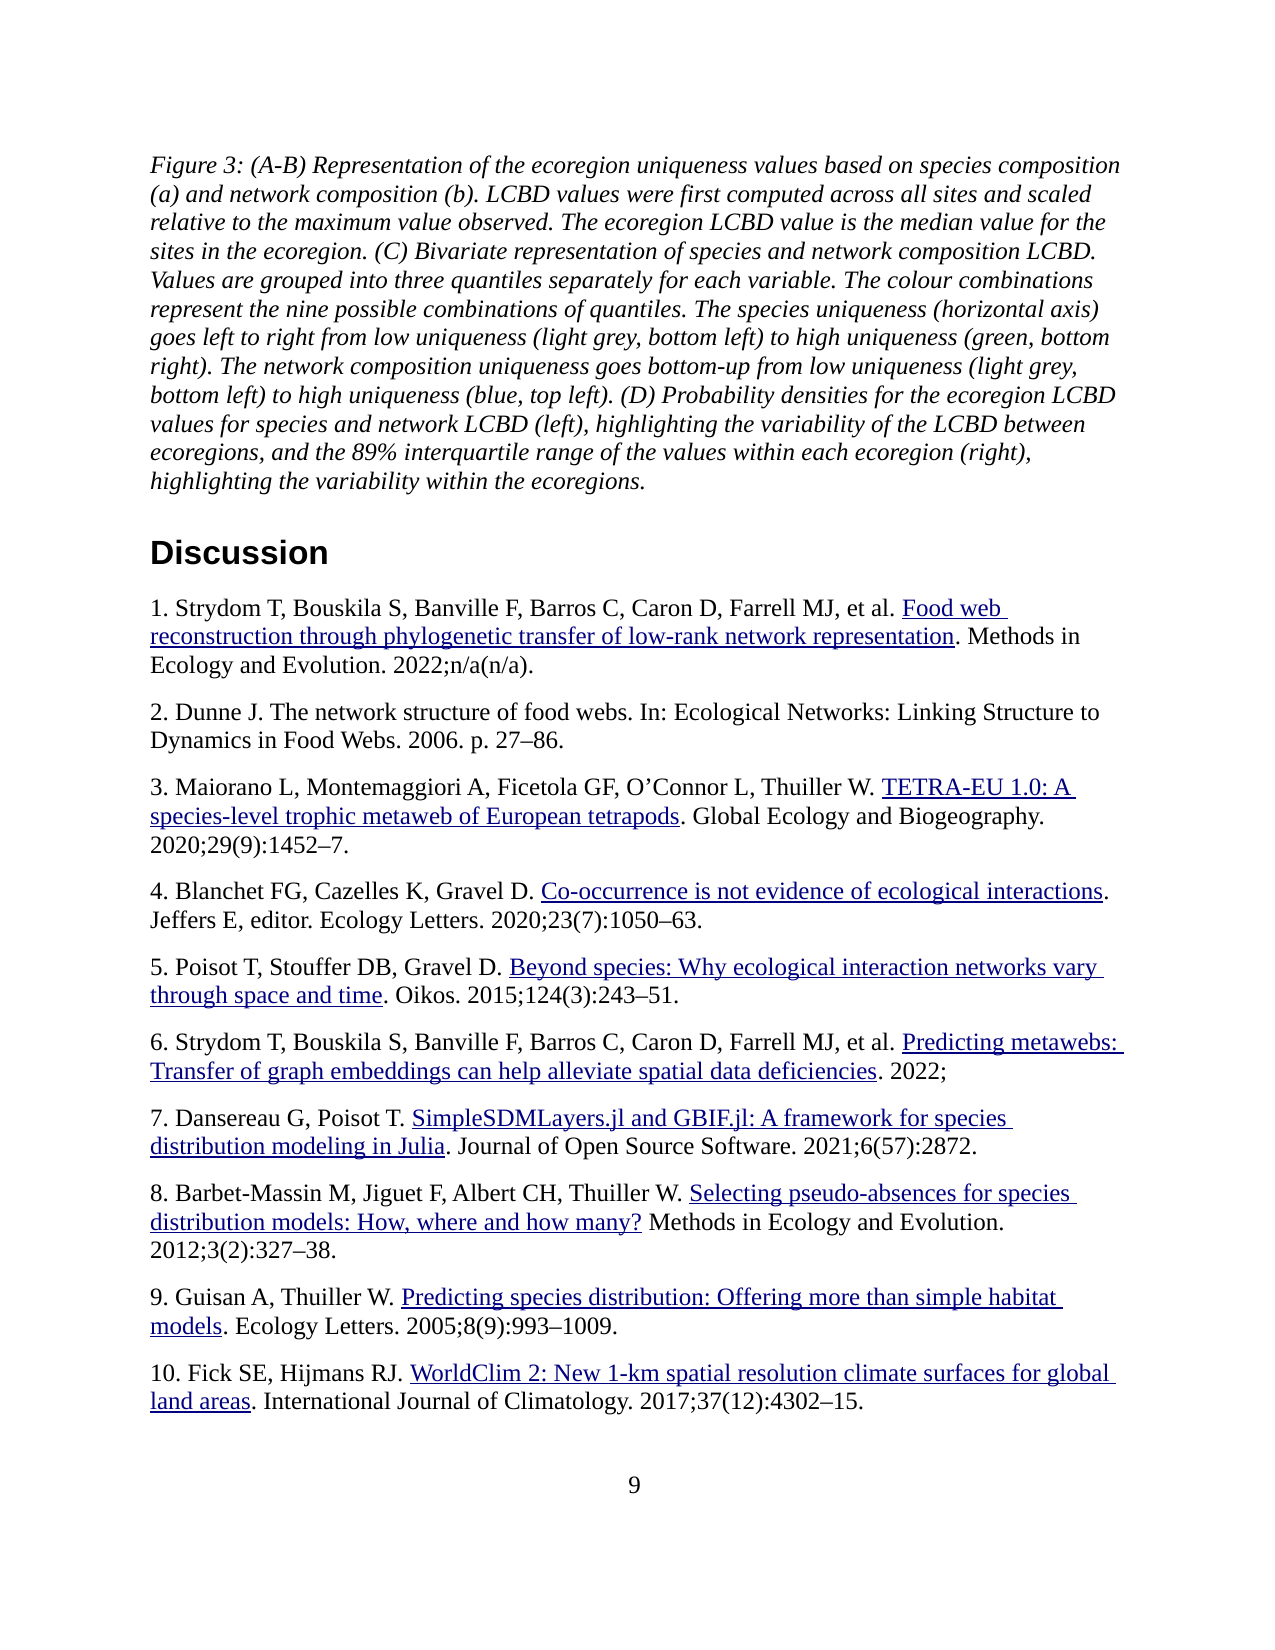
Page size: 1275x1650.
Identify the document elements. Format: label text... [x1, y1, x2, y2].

text Figure 3: (A-B) Representation of the ecoregion uniqueness values based on species composition (a) and network composition (b). LCBD values were first computed across all sites and scaled relative to the maximum value observed. The ecoregion LCBD value is the median value for the sites in the ecoregion. (C) Bivariate representation of species and network composition LCBD. Values are grouped into three quantiles separately for each variable. The colour combinations represent the nine possible combinations of quantiles. The species uniqueness (horizontal axis) goes left to right from low uniqueness (light grey, bottom left) to high uniqueness (green, bottom right). The network composition uniqueness goes bottom-up from low uniqueness (light grey, bottom left) to high uniqueness (blue, top left). (D) Probability densities for the ecoregion LCBD values for species and network LCBD (left), highlighting the variability of the LCBD between ecoregions, and the 89% interquartile range of the values within each ecoregion (right), highlighting the variability within the ecoregions. [150, 150, 1125, 495]
text 3. Maiorano L, Montemaggiori A, Ficetola GF, O’Connor L, Thuiller W. TETRA-EU 1.0: A species-level trophic metaweb of European tetrapods. Global Ecology and Biogeography. 2020;29(9):1452–7. [150, 772, 1125, 858]
subtitle Discussion [150, 532, 1125, 571]
text 8. Barbet-Massin M, Jiguet F, Albert CH, Thuiller W. Selecting pseudo-absences for species distribution models: How, where and how many? Methods in Ecology and Evolution. 2012;3(2):327–38. [150, 1178, 1125, 1264]
text 5. Poisot T, Stouffer DB, Gravel D. Beyond species: Why ecological interaction networks vary through space and time. Oikos. 2015;124(3):243–51. [150, 952, 1125, 1009]
text 1. Strydom T, Bouskila S, Banville F, Barros C, Caron D, Farrell MJ, et al. Food web reconstruction through phylogenetic transfer of low-rank network representation. Methods in Ecology and Evolution. 2022;n/a(n/a). [150, 593, 1125, 679]
text 6. Strydom T, Bouskila S, Banville F, Barros C, Caron D, Farrell MJ, et al. Predicting metawebs: Transfer of graph embeddings can help alleviate spatial data deficiencies. 2022; [150, 1027, 1125, 1085]
text 4. Blanchet FG, Cazelles K, Gravel D. Co-occurrence is not evidence of ecological interactions. Jeffers E, editor. Ecology Letters. 2020;23(7):1050–63. [150, 876, 1125, 934]
text 10. Fick SE, Hijmans RJ. WorldClim 2: New 1-km spatial resolution climate surfaces for global land areas. International Journal of Climatology. 2017;37(12):4302–15. [150, 1358, 1125, 1415]
text 2. Dunne J. The network structure of food webs. In: Ecological Networks: Linking Structure to Dynamics in Food Webs. 2006. p. 27–86. [150, 697, 1125, 754]
text 7. Dansereau G, Poisot T. SimpleSDMLayers.jl and GBIF.jl: A framework for species distribution modeling in Julia. Journal of Open Source Software. 2021;6(57):2872. [150, 1103, 1125, 1160]
text 9. Guisan A, Thuiller W. Predicting species distribution: Offering more than simple habitat models. Ecology Letters. 2005;8(9):993–1009. [150, 1282, 1125, 1340]
